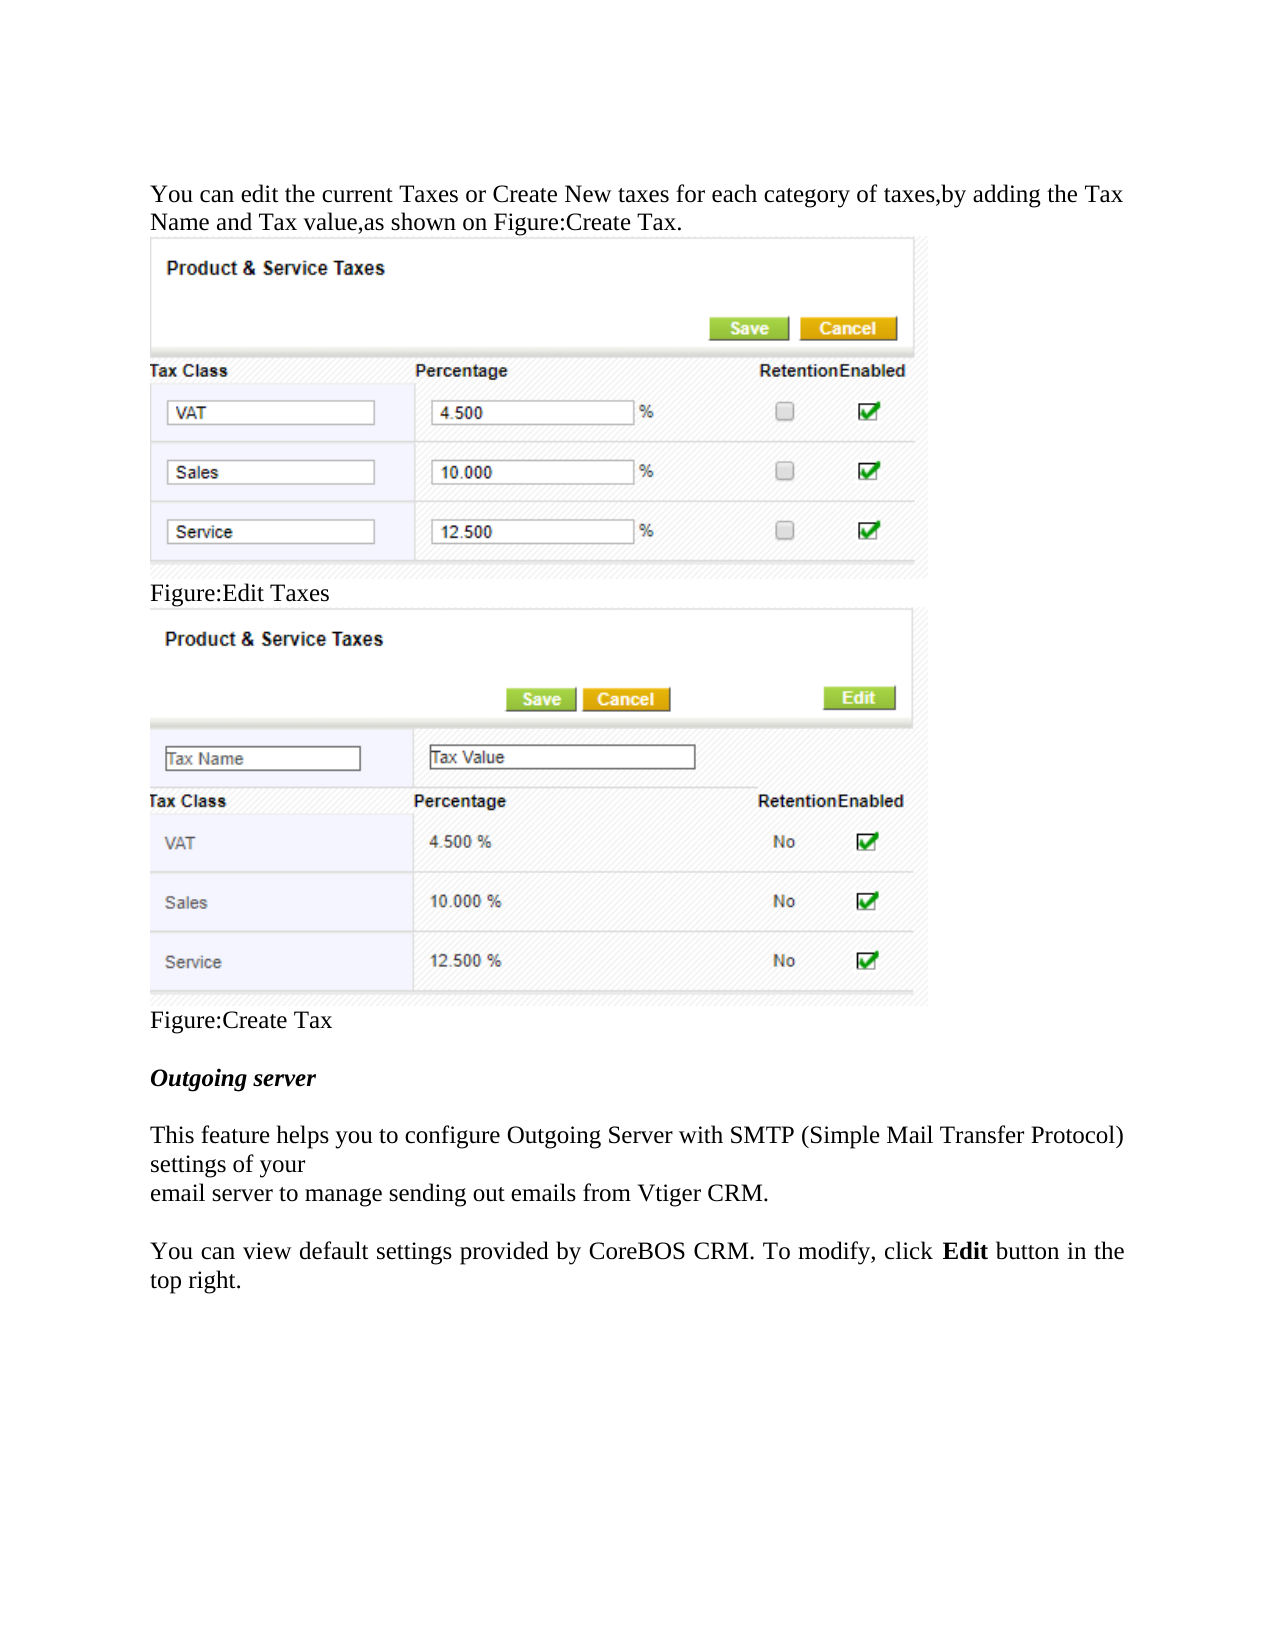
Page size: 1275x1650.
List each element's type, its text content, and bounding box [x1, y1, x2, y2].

picture [150, 607, 929, 1006]
text You can view default settings provided by CoreBOS CRM. To modify, click Edit button in the top right. [150, 1236, 1125, 1293]
text Figure:Edit Taxes [150, 578, 1125, 607]
text This feature helps you to configure Outgoing Server with SMTP (Simple Mail Transfer Protocol) settings of your [150, 1121, 1125, 1178]
text email server to manage sending out emails from Vtiger CRM. [150, 1178, 1125, 1207]
text You can edit the current Taxes or Create New taxes for each category of taxes,by adding the Tax Name and Tax value,as shown on Figure:Create Tax. [150, 150, 1125, 236]
picture [150, 236, 929, 579]
text Figure:Create Tax [150, 1006, 1125, 1034]
text Outgoing server [150, 1063, 1125, 1092]
